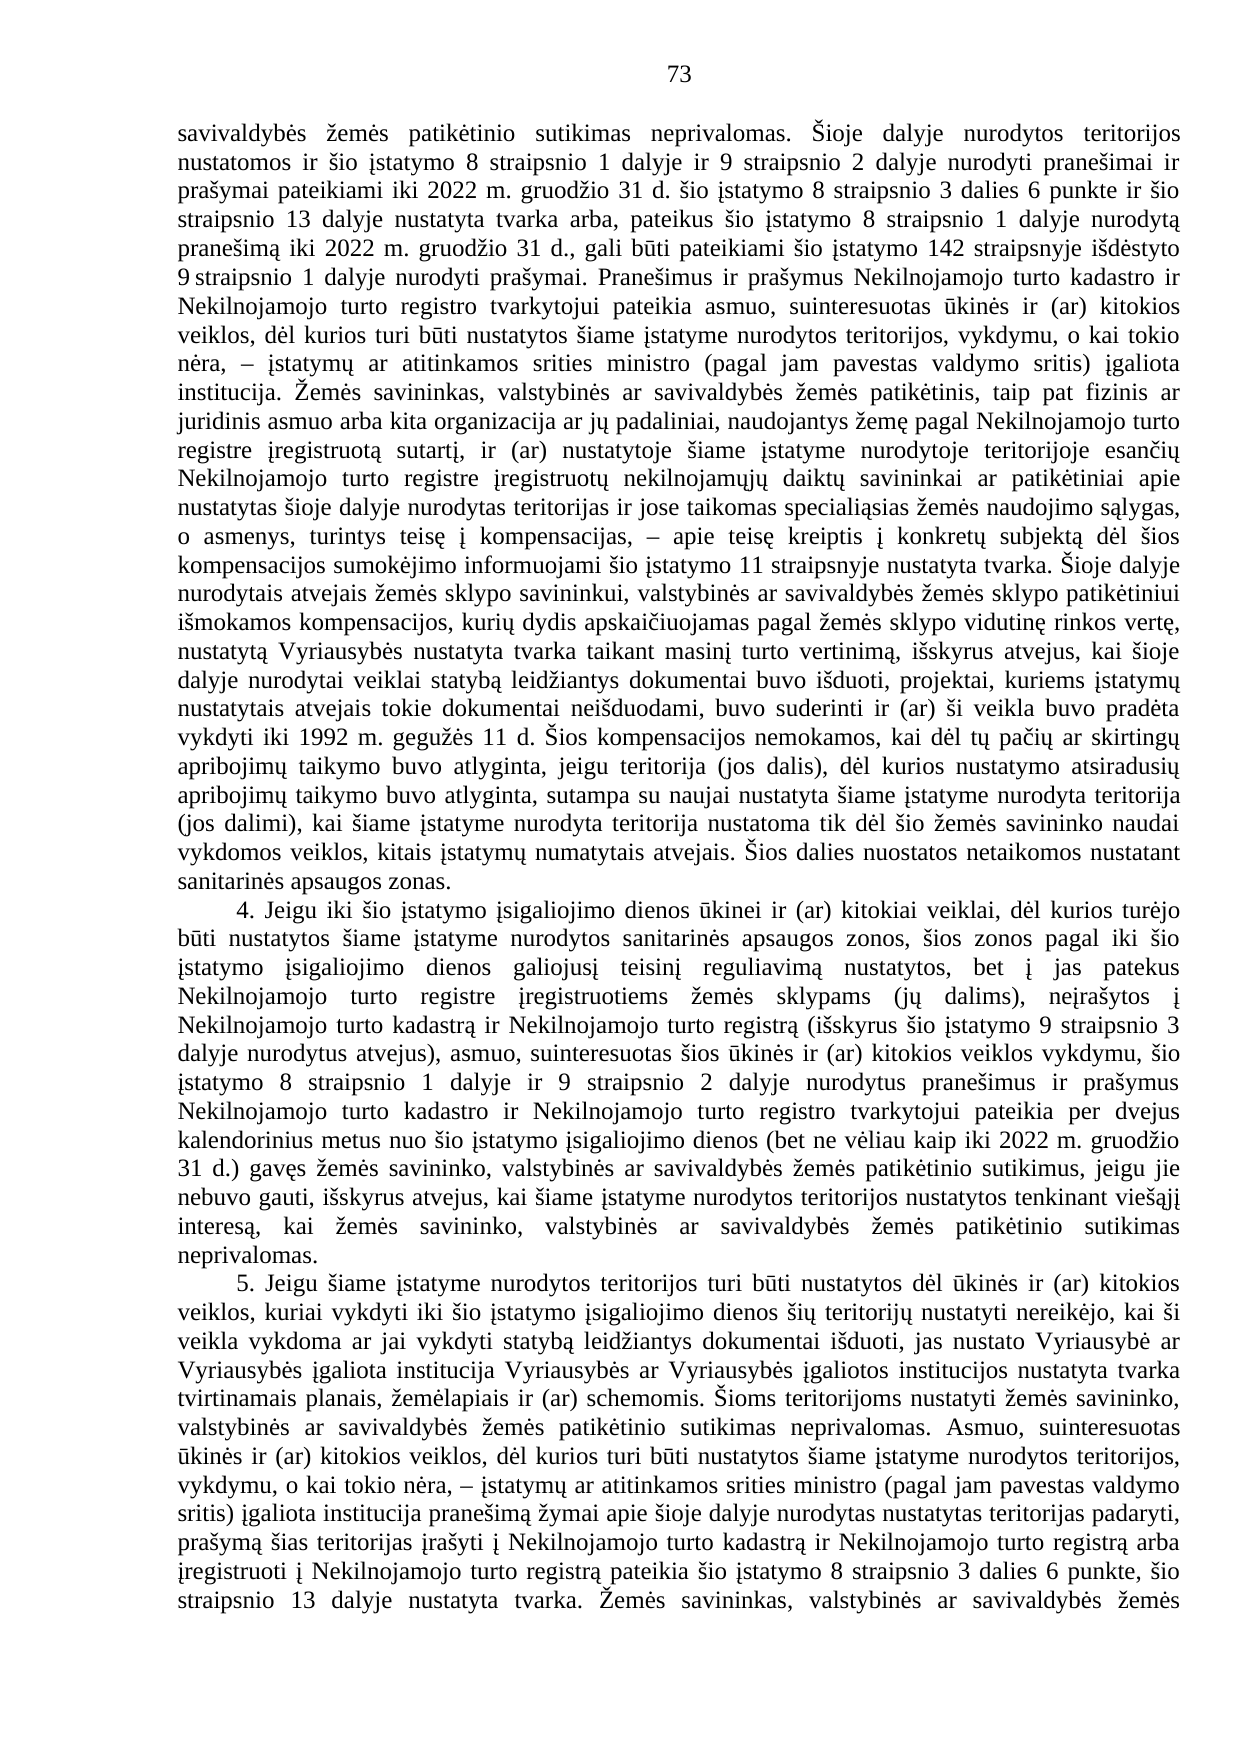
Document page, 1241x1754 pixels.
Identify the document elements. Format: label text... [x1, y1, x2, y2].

text savivaldybės žemės patikėtinio sutikimas neprivalomas. Šioje dalyje nurodytos teritorijos nustatomos ir šio įstatymo 8 straipsnio 1 dalyje ir 9 straipsnio 2 dalyje nurodyti pranešimai ir prašymai pateikiami iki 2022 m. gruodžio 31 d. šio įstatymo 8 straipsnio 3 dalies 6 punkte ir šio straipsnio 13 dalyje nustatyta tvarka arba, pateikus šio įstatymo 8 straipsnio 1 dalyje nurodytą pranešimą iki 2022 m. gruodžio 31 d., gali būti pateikiami šio įstatymo 142 straipsnyje išdėstyto 9 straipsnio 1 dalyje nurodyti prašymai. Pranešimus ir prašymus Nekilnojamojo turto kadastro ir Nekilnojamojo turto registro tvarkytojui pateikia asmuo, suinteresuotas ūkinės ir (ar) kitokios veiklos, dėl kurios turi būti nustatytos šiame įstatyme nurodytos teritorijos, vykdymu, o kai tokio nėra, – įstatymų ar atitinkamos srities ministro (pagal jam pavestas valdymo sritis) įgaliota institucija. Žemės savininkas, valstybinės ar savivaldybės žemės patikėtinis, taip pat fizinis ar juridinis asmuo arba kita organizacija ar jų padaliniai, naudojantys žemę pagal Nekilnojamojo turto registre įregistruotą sutartį, ir (ar) nustatytoje šiame įstatyme nurodytoje teritorijoje esančių Nekilnojamojo turto registre įregistruotų nekilnojamųjų daiktų savininkai ar patikėtiniai apie nustatytas šioje dalyje nurodytas teritorijas ir jose taikomas specialiąsias žemės naudojimo sąlygas, o asmenys, turintys teisę į kompensacijas, – apie teisę kreiptis į konkretų subjektą dėl šios kompensacijos sumokėjimo informuojami šio įstatymo 11 straipsnyje nustatyta tvarka. Šioje dalyje nurodytais atvejais žemės sklypo savininkui, valstybinės ar savivaldybės žemės sklypo patikėtiniui išmokamos kompensacijos, kurių dydis apskaičiuojamas pagal žemės sklypo vidutinę rinkos vertę, nustatytą Vyriausybės nustatyta tvarka taikant masinį turto vertinimą, išskyrus atvejus, kai šioje dalyje nurodytai veiklai statybą leidžiantys dokumentai buvo išduoti, projektai, kuriems įstatymų nustatytais atvejais tokie dokumentai neišduodami, buvo suderinti ir (ar) ši veikla buvo pradėta vykdyti iki 1992 m. gegužės 11 d. Šios kompensacijos nemokamos, kai dėl tų pačių ar skirtingų apribojimų taikymo buvo atlyginta, jeigu teritorija (jos dalis), dėl kurios nustatymo atsiradusių apribojimų taikymo buvo atlyginta, sutampa su naujai nustatyta šiame įstatyme nurodyta teritorija (jos dalimi), kai šiame įstatyme nurodyta teritorija nustatoma tik dėl šio žemės savininko naudai vykdomos veiklos, kitais įstatymų numatytais atvejais. Šios dalies nuostatos netaikomos nustatant sanitarinės apsaugos zonas. [177, 118, 1181, 895]
text 5. Jeigu šiame įstatyme nurodytos teritorijos turi būti nustatytos dėl ūkinės ir (ar) kitokios veiklos, kuriai vykdyti iki šio įstatymo įsigaliojimo dienos šių teritorijų nustatyti nereikėjo, kai ši veikla vykdoma ar jai vykdyti statybą leidžiantys dokumentai išduoti, jas nustato Vyriausybė ar Vyriausybės įgaliota institucija Vyriausybės ar Vyriausybės įgaliotos institucijos nustatyta tvarka tvirtinamais planais, žemėlapiais ir (ar) schemomis. Šioms teritorijoms nustatyti žemės savininko, valstybinės ar savivaldybės žemės patikėtinio sutikimas neprivalomas. Asmuo, suinteresuotas ūkinės ir (ar) kitokios veiklos, dėl kurios turi būti nustatytos šiame įstatyme nurodytos teritorijos, vykdymu, o kai tokio nėra, – įstatymų ar atitinkamos srities ministro (pagal jam pavestas valdymo sritis) įgaliota institucija pranešimą žymai apie šioje dalyje nurodytas nustatytas teritorijas padaryti, prašymą šias teritorijas įrašyti į Nekilnojamojo turto kadastrą ir Nekilnojamojo turto registrą arba įregistruoti į Nekilnojamojo turto registrą pateikia šio įstatymo 8 straipsnio 3 dalies 6 punkte, šio straipsnio 13 dalyje nustatyta tvarka. Žemės savininkas, valstybinės ar savivaldybės žemės [177, 1268, 1181, 1613]
text 4. Jeigu iki šio įstatymo įsigaliojimo dienos ūkinei ir (ar) kitokiai veiklai, dėl kurios turėjo būti nustatytos šiame įstatyme nurodytos sanitarinės apsaugos zonos, šios zonos pagal iki šio įstatymo įsigaliojimo dienos galiojusį teisinį reguliavimą nustatytos, bet į jas patekus Nekilnojamojo turto registre įregistruotiems žemės sklypams (jų dalims), neįrašytos į Nekilnojamojo turto kadastrą ir Nekilnojamojo turto registrą (išskyrus šio įstatymo 9 straipsnio 3 dalyje nurodytus atvejus), asmuo, suinteresuotas šios ūkinės ir (ar) kitokios veiklos vykdymu, šio įstatymo 8 straipsnio 1 dalyje ir 9 straipsnio 2 dalyje nurodytus pranešimus ir prašymus Nekilnojamojo turto kadastro ir Nekilnojamojo turto registro tvarkytojui pateikia per dvejus kalendorinius metus nuo šio įstatymo įsigaliojimo dienos (bet ne vėliau kaip iki 2022 m. gruodžio 31 d.) gavęs žemės savininko, valstybinės ar savivaldybės žemės patikėtinio sutikimus, jeigu jie nebuvo gauti, išskyrus atvejus, kai šiame įstatyme nurodytos teritorijos nustatytos tenkinant viešąjį interesą, kai žemės savininko, valstybinės ar savivaldybės žemės patikėtinio sutikimas neprivalomas. [177, 895, 1181, 1268]
